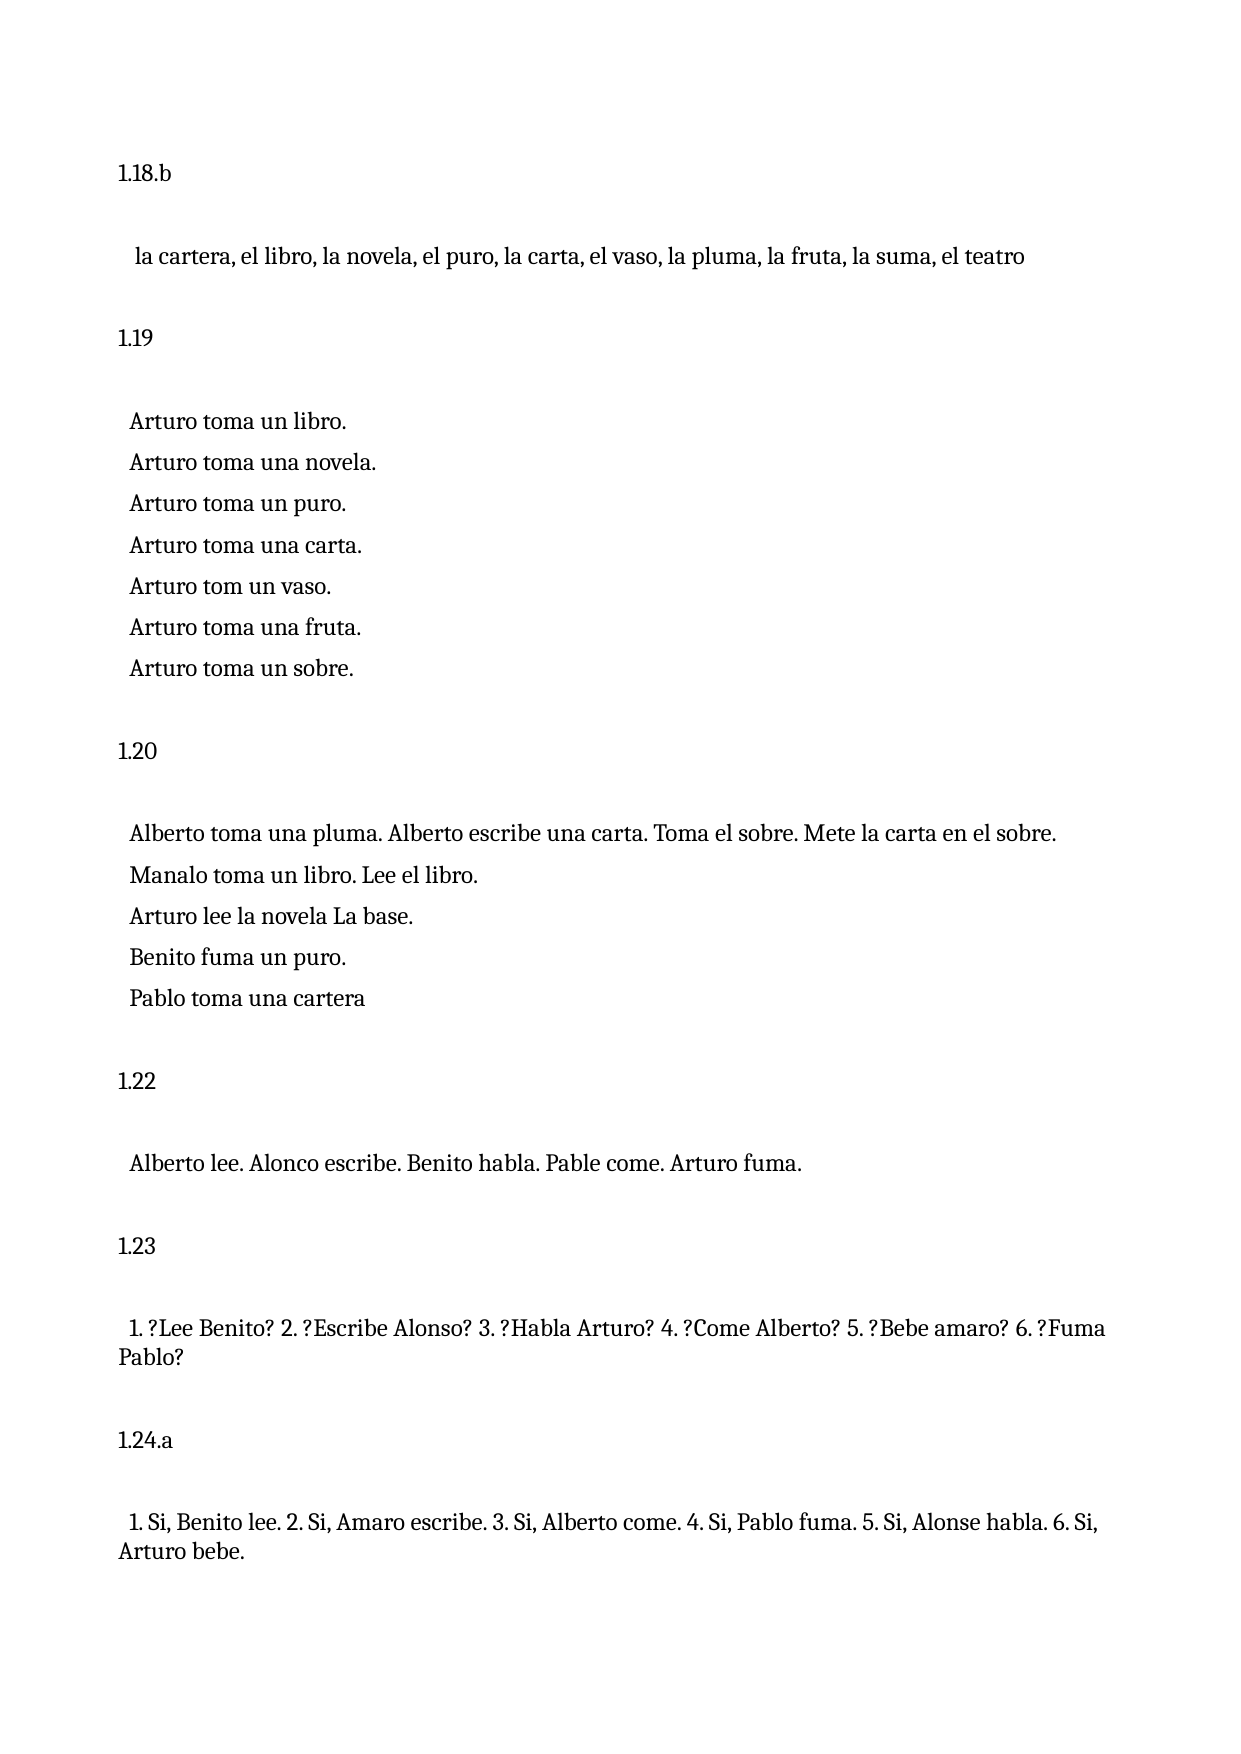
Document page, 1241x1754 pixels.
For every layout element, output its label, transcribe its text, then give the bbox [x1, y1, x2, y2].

text la cartera, el libro, la novela, el puro, la carta, el vaso, la pluma, la fruta, la suma, el teatro [118, 242, 1122, 271]
text 1.18.b [118, 159, 1122, 188]
text Arturo lee la novela La base. [118, 902, 1122, 931]
text 1.20 [118, 737, 1122, 766]
text Arturo toma una novela. [118, 448, 1122, 477]
text 1.22 [118, 1067, 1122, 1096]
text Manalo toma un libro. Lee el libro. [118, 861, 1122, 889]
text 1.23 [118, 1232, 1122, 1261]
text Arturo toma una fruta. [118, 613, 1122, 642]
text 1.24.a [118, 1426, 1122, 1454]
text Arturo toma un sobre. [118, 654, 1122, 683]
text Benito fuma un puro. [118, 943, 1122, 972]
text Alberto toma una pluma. Alberto escribe una carta. Toma el sobre. Mete la carta en el sobre. [118, 819, 1122, 848]
text Arturo toma una carta. [118, 531, 1122, 559]
text 1.19 [118, 324, 1122, 353]
text 1. ?Lee Benito? 2. ?Escribe Alonso? 3. ?Habla Arturo? 4. ?Come Alberto? 5. ?Bebe amaro? 6. ?Fuma Pablo? [118, 1314, 1122, 1372]
text Pablo toma una cartera [118, 984, 1122, 1013]
text Arturo toma un libro. [118, 407, 1122, 436]
text Arturo tom un vaso. [118, 572, 1122, 601]
text Arturo toma un puro. [118, 489, 1122, 518]
text 1. Si, Benito lee. 2. Si, Amaro escribe. 3. Si, Alberto come. 4. Si, Pablo fuma. 5. Si, Alonse habla. 6. Si, Arturo bebe. [118, 1508, 1122, 1566]
text Alberto lee. Alonco escribe. Benito habla. Pable come. Arturo fuma. [118, 1149, 1122, 1178]
